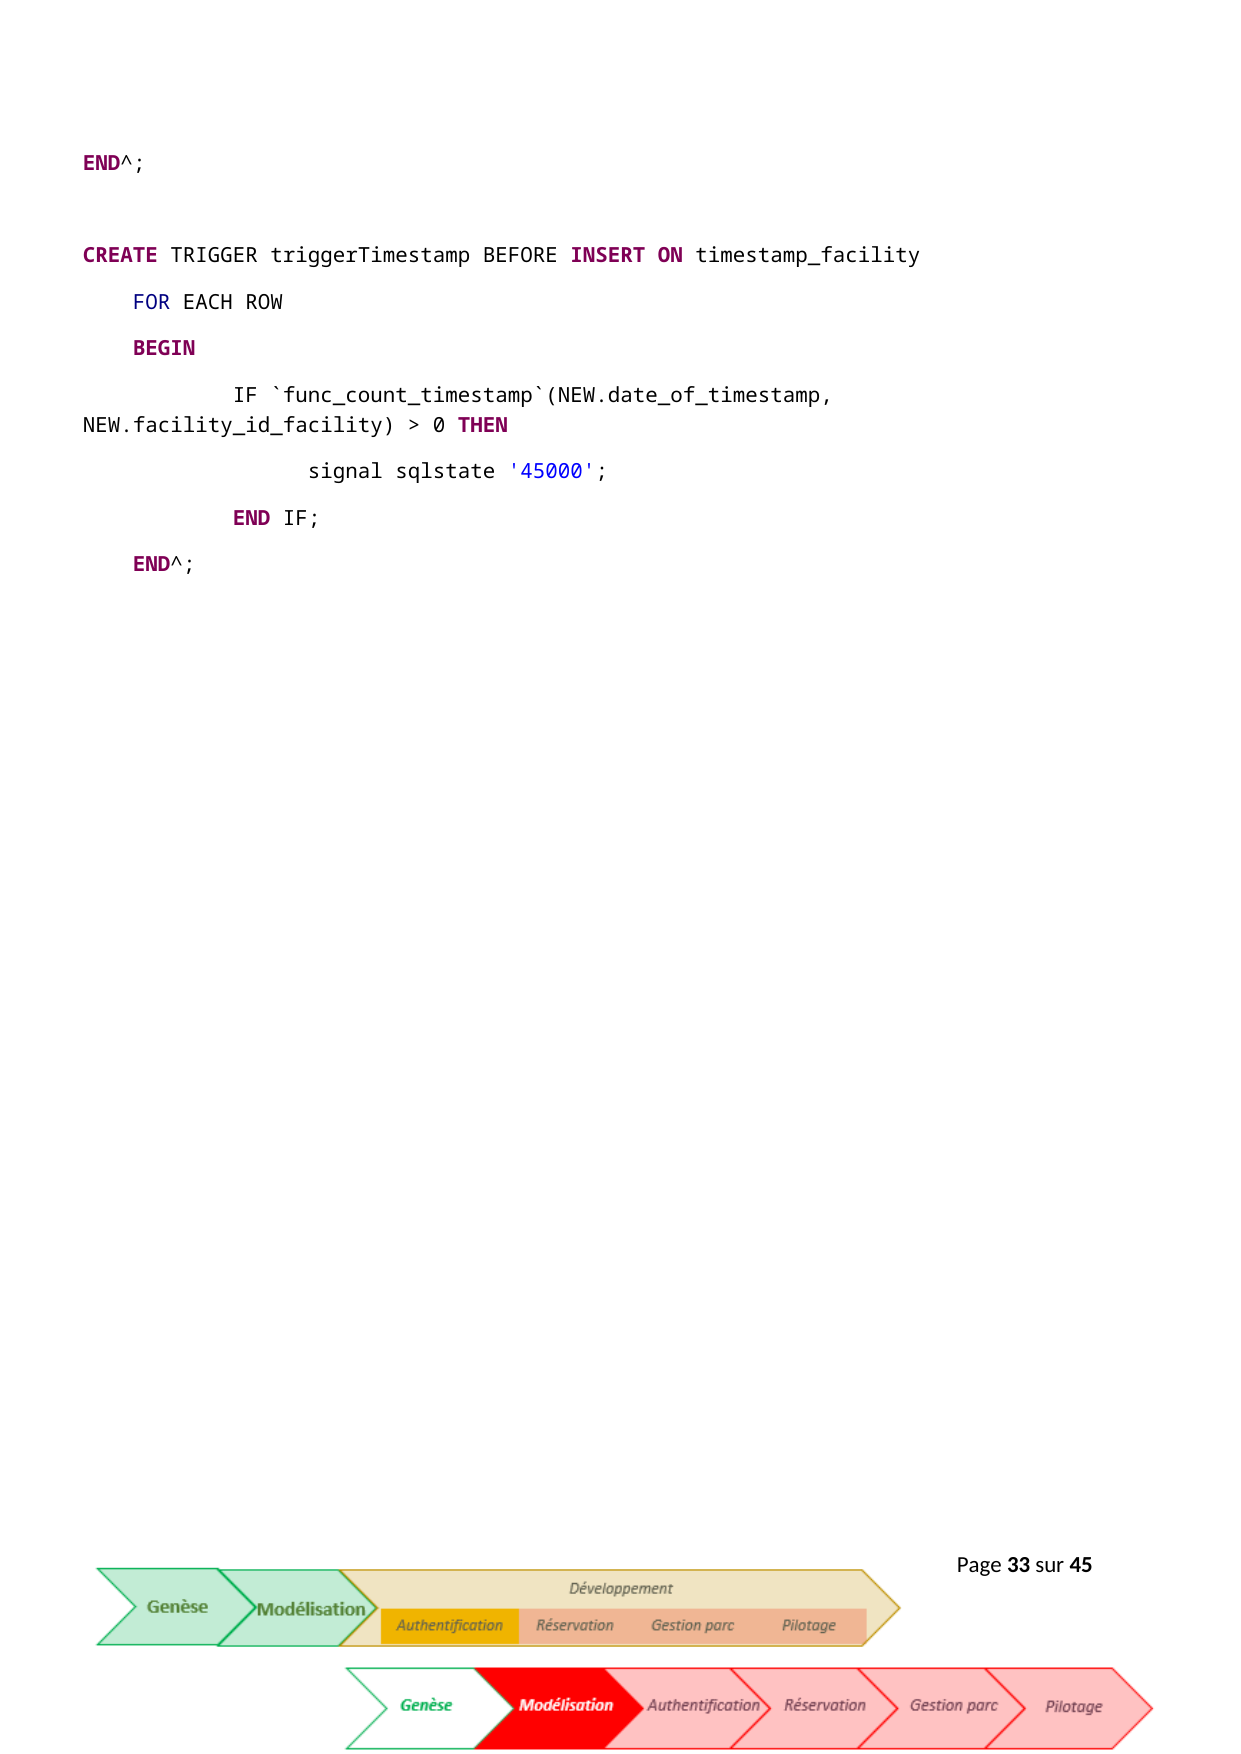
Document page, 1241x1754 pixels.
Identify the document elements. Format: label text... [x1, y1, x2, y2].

picture [93, 1564, 902, 1651]
picture [339, 1662, 1156, 1754]
text END^; [83, 549, 1092, 578]
text END^; [83, 148, 1092, 176]
text CREATE TRIGGER triggerTimestamp BEFORE INSERT ON timestamp_facility [83, 241, 1092, 269]
text signal sqlstate '45000'; [83, 456, 1092, 485]
text END IF; [83, 503, 1092, 531]
text BEGIN [83, 333, 1092, 362]
text IF `func_count_timestamp`(NEW.date_of_timestamp, NEW.facility_id_facility) > 0 THEN [83, 380, 1092, 438]
text FOR EACH ROW [83, 287, 1092, 316]
